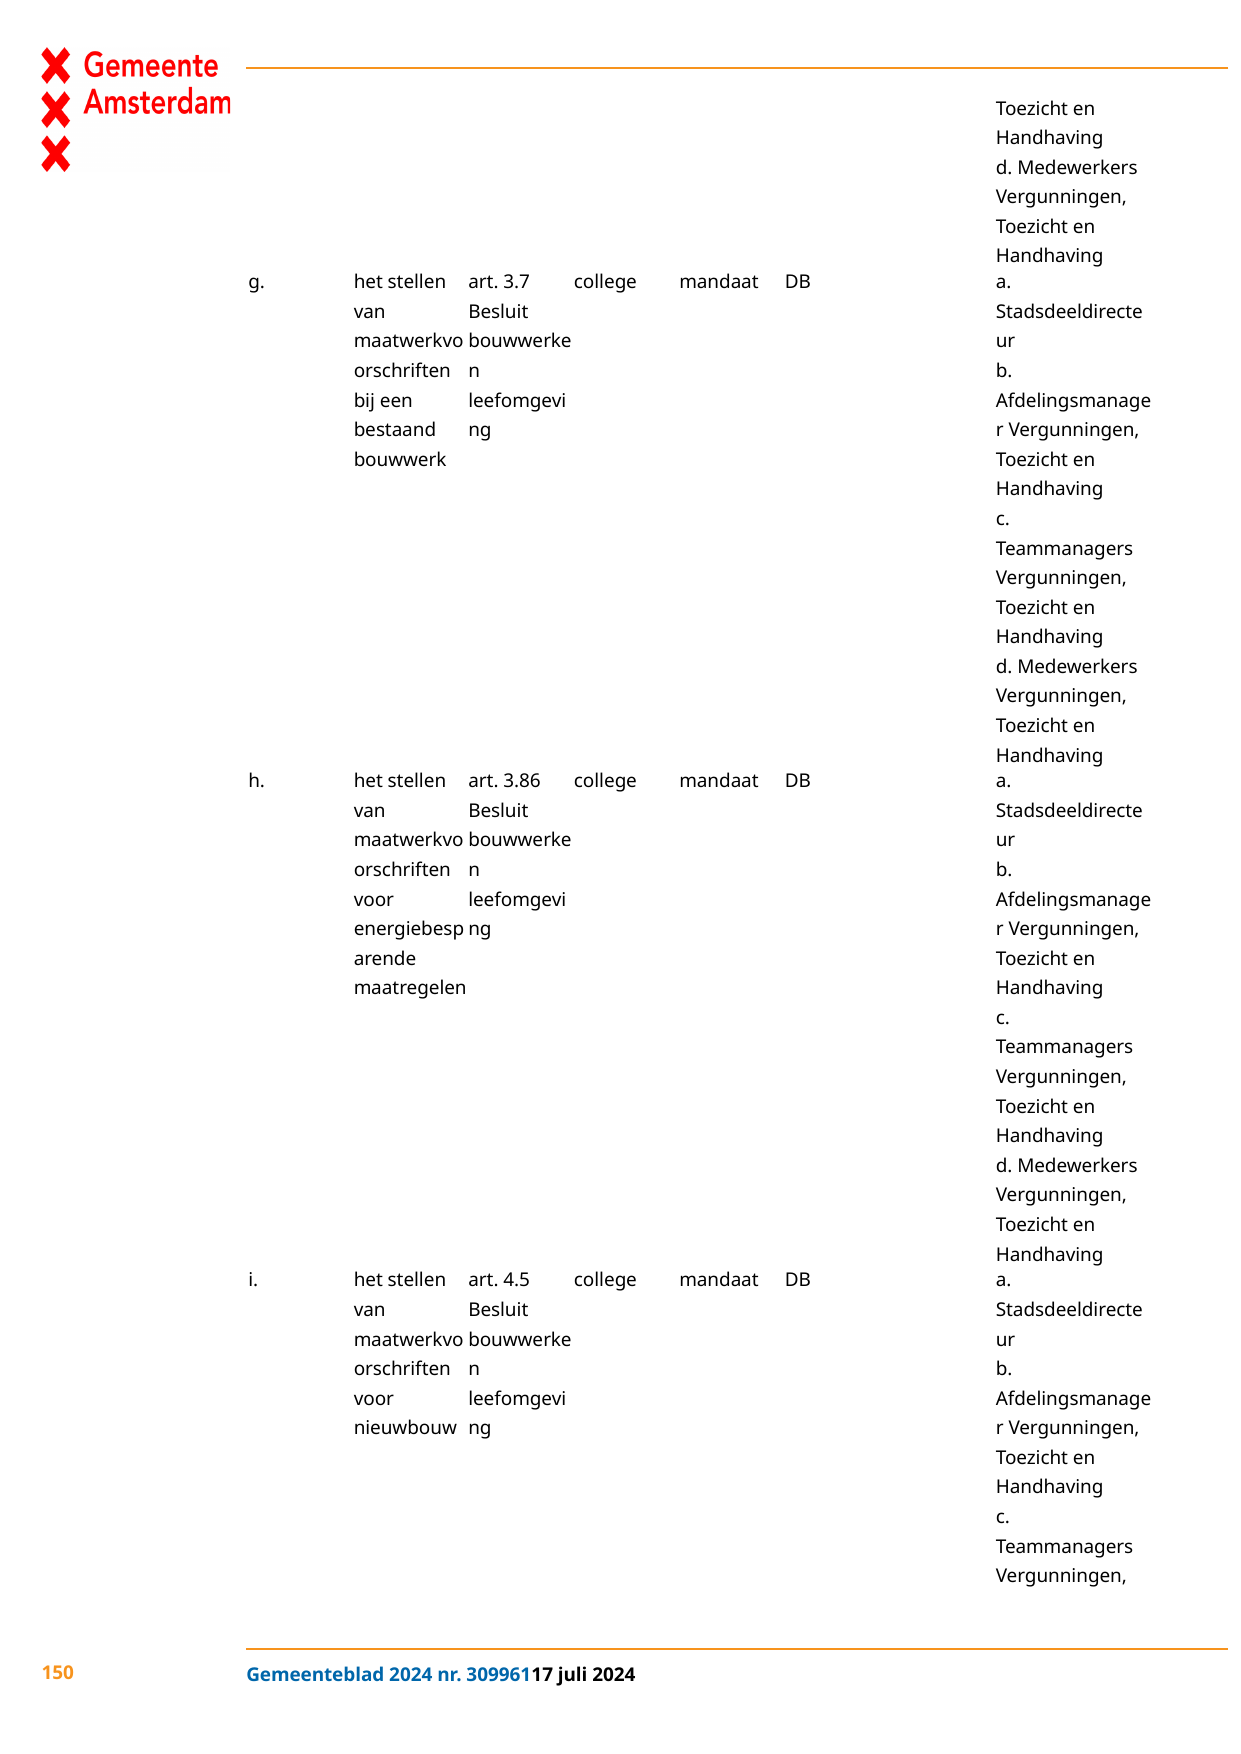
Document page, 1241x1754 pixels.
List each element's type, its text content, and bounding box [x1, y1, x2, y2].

table_cell college [574, 1267, 679, 1588]
table_cell [679, 95, 784, 268]
table_cell Toezicht en Handhaving d. Medewerkers Vergunningen, Toezicht en Handhaving [996, 95, 1152, 268]
table_cell college [574, 269, 679, 767]
table_cell g. [248, 269, 353, 767]
table_cell [890, 95, 996, 268]
table_cell [574, 95, 679, 268]
table_cell het stellen van maatwerkvoorschriften voor nieuwbouw [354, 1267, 468, 1588]
table_cell mandaat [679, 269, 784, 767]
table_cell DB [785, 768, 890, 1267]
table_cell i. [248, 1267, 353, 1588]
table_cell a. Stadsdeeldirecteur b. Afdelingsmanager Vergunningen, Toezicht en Handhaving c. Teammanagers Vergunningen, Toezicht en Handhaving d. Medewerkers Vergunningen, Toezicht en Handhaving [996, 269, 1152, 767]
table_cell DB [785, 269, 890, 767]
picture [41, 47, 231, 172]
table_cell DB [785, 1267, 890, 1588]
table_cell het stellen van maatwerkvoorschriften bij een bestaand bouwwerk [354, 269, 468, 767]
table_cell [468, 95, 574, 268]
table_cell [890, 269, 996, 767]
table_cell h. [248, 768, 353, 1267]
table_cell mandaat [679, 768, 784, 1267]
table_cell college [574, 768, 679, 1267]
table_cell het stellen van maatwerkvoorschriften voor energiebesparende maatregelen [354, 768, 468, 1267]
table_cell [248, 95, 353, 268]
table_cell [785, 95, 890, 268]
table_cell art. 3.7 Besluit bouwwerken leefomgeving [468, 269, 574, 767]
table_cell mandaat [679, 1267, 784, 1588]
table_cell [890, 768, 996, 1267]
table_cell [354, 95, 468, 268]
table_cell art. 4.5 Besluit bouwwerken leefomgeving [468, 1267, 574, 1588]
table_cell [890, 1267, 996, 1588]
table_cell a. Stadsdeeldirecteur b. Afdelingsmanager Vergunningen, Toezicht en Handhaving c. Teammanagers Vergunningen, Toezicht en Handhaving d. Medewerkers Vergunningen, Toezicht en Handhaving [996, 768, 1152, 1267]
table_cell a. Stadsdeeldirecteur b. Afdelingsmanager Vergunningen, Toezicht en Handhaving c. Teammanagers Vergunningen, [996, 1267, 1152, 1588]
table_cell art. 3.86 Besluit bouwwerken leefomgeving [468, 768, 574, 1267]
